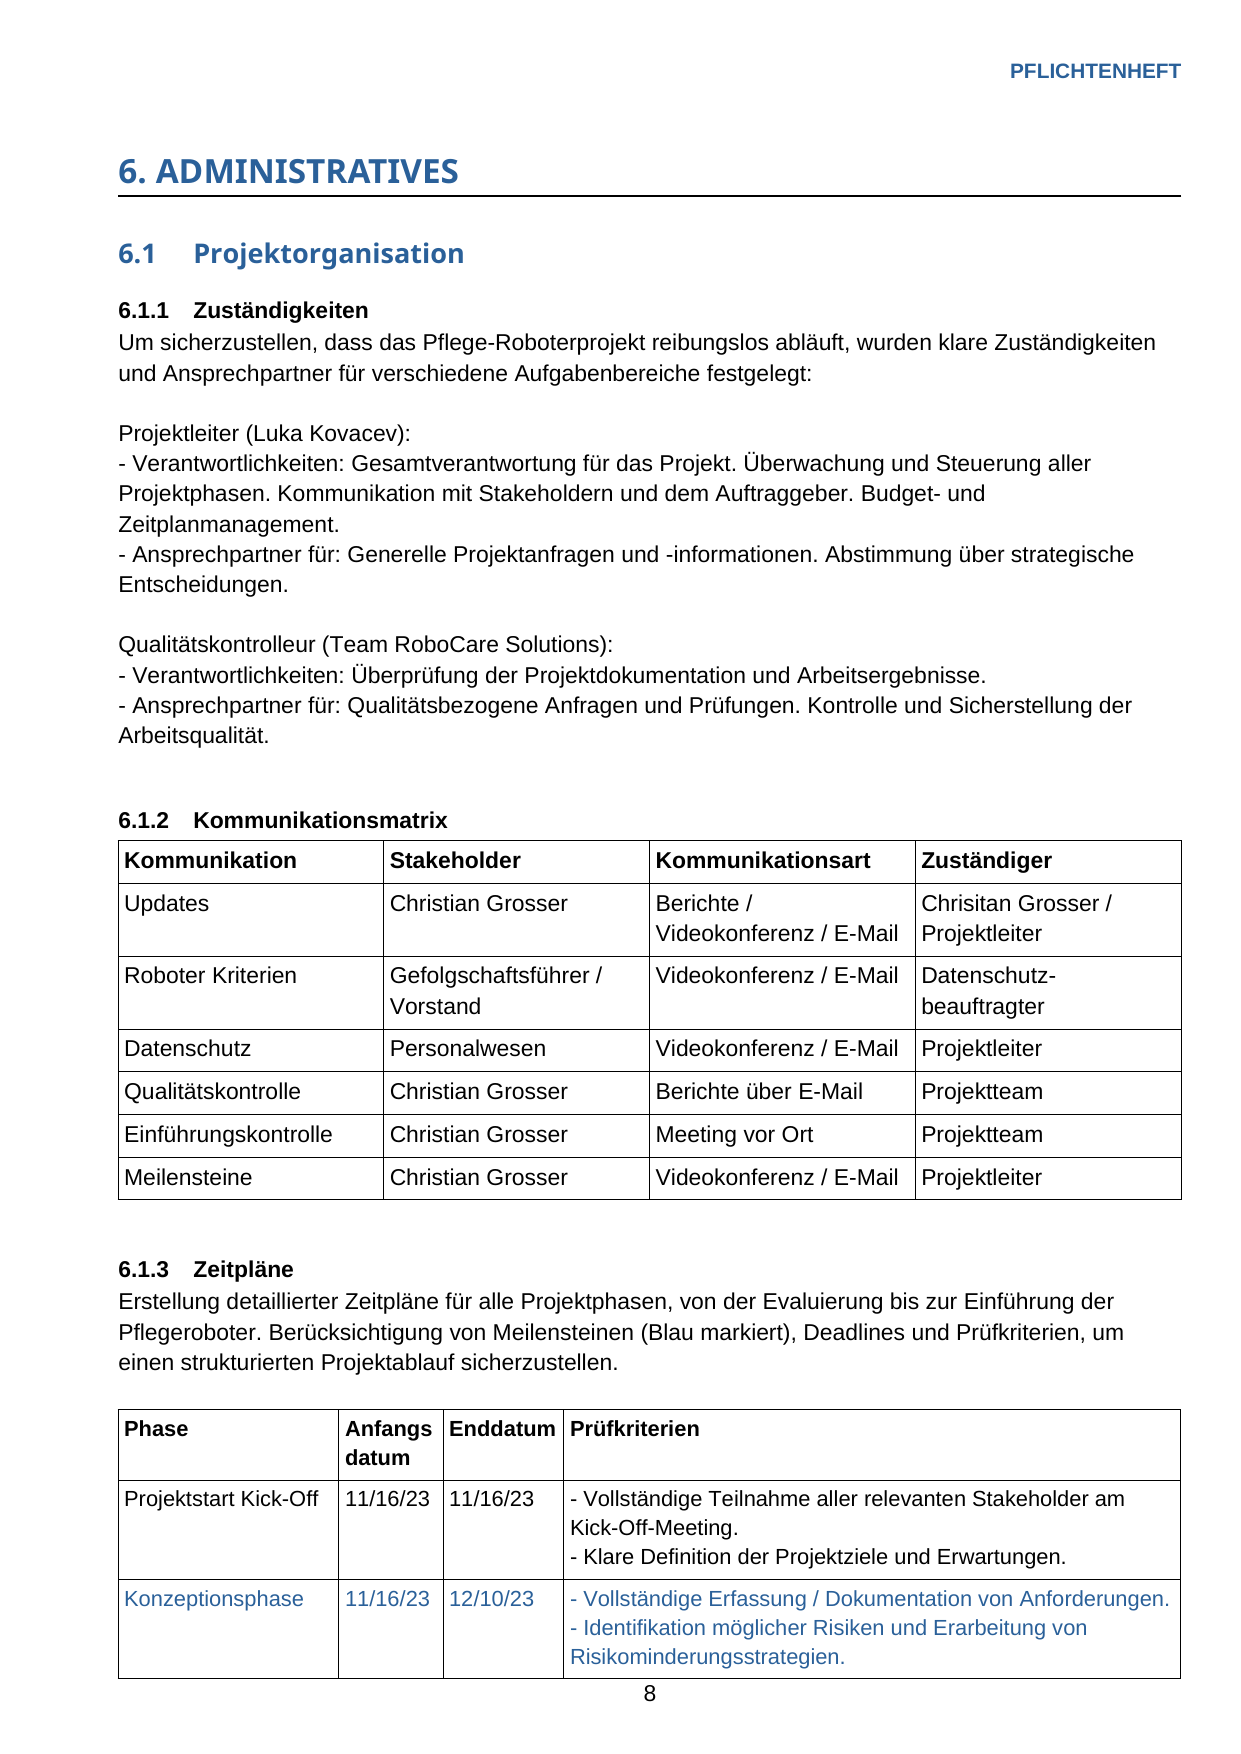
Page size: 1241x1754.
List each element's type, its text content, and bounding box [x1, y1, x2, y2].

table_cell - Vollständige Erfassung / Dokumentation von Anforderungen. - Identifikation möglicher Risiken und Erarbeitung von Risikominderungsstrategien. [564, 1580, 1180, 1678]
text - Verantwortlichkeiten: Gesamtverantwortung für das Projekt. Überwachung und Steuerung aller Projektphasen. Kommunikation mit Stakeholdern und dem Auftraggeber. Budget- und Zeitplanmanagement. [118, 450, 1181, 537]
table_cell Christian Grosser [384, 1072, 649, 1114]
table_cell Datenschutz-beauftragter [916, 957, 1181, 1028]
table_cell 11/16/23 [444, 1481, 563, 1579]
table_cell 12/10/23 [444, 1580, 563, 1678]
table_header Anfangsdatum [339, 1410, 443, 1479]
table_cell Christian Grosser [384, 1115, 649, 1157]
table_header Stakeholder [384, 841, 649, 883]
text - Ansprechpartner für: Qualitätsbezogene Anfragen und Prüfungen. Kontrolle und Sicherstellung der Arbeitsqualität. [118, 692, 1181, 748]
table_header Zuständiger [916, 841, 1181, 883]
table_cell Videokonferenz / E-Mail [650, 957, 915, 1028]
table_cell Videokonferenz / E-Mail [650, 1030, 915, 1071]
table_cell Projektstart Kick-Off [119, 1481, 338, 1579]
table_cell Updates [119, 884, 383, 956]
table_cell - Vollständige Teilnahme aller relevanten Stakeholder am Kick-Off-Meeting. - Klare Definition der Projektziele und Erwartungen. [564, 1481, 1180, 1579]
table_cell Meilensteine [119, 1158, 383, 1199]
table_cell Projektleiter [916, 1158, 1181, 1199]
table_header Enddatum [444, 1410, 563, 1479]
table_cell Berichte / Videokonferenz / E-Mail [650, 884, 915, 956]
table_cell Qualitätskontrolle [119, 1072, 383, 1114]
subtitle Zuständigkeiten [118, 297, 1181, 323]
text Erstellung detaillierter Zeitpläne für alle Projektphasen, von der Evaluierung bis zur Einführung der Pflegeroboter. Berücksichtigung von Meilensteinen (Blau markiert), Deadlines und Prüfkriterien, um einen strukturierten Projektablauf sicherzustellen. [118, 1288, 1181, 1375]
text Qualitätskontrolleur (Team RoboCare Solutions): [118, 631, 1181, 658]
table_cell Einführungskontrolle [119, 1115, 383, 1157]
table_header Prüfkriterien [564, 1410, 1180, 1479]
text Projektleiter (Luka Kovacev): [118, 420, 1181, 446]
table_cell Berichte über E-Mail [650, 1072, 915, 1114]
table_cell Christian Grosser [384, 1158, 649, 1199]
table_cell 11/16/23 [339, 1481, 443, 1579]
table_header Kommunikation [119, 841, 383, 883]
subtitle Administratives [118, 148, 1181, 195]
text - Ansprechpartner für: Generelle Projektanfragen und -informationen. Abstimmung über strategische Entscheidungen. [118, 541, 1181, 597]
table_header Phase [119, 1410, 338, 1479]
text - Verantwortlichkeiten: Überprüfung der Projektdokumentation und Arbeitsergebnisse. [118, 662, 1181, 688]
table_cell Projektleiter [916, 1030, 1181, 1071]
table_cell Roboter Kriterien [119, 957, 383, 1028]
table_cell Personalwesen [384, 1030, 649, 1071]
subtitle Kommunikationsmatrix [118, 807, 1181, 834]
table_cell Projektteam [916, 1072, 1181, 1114]
subtitle Projektorganisation [118, 235, 1181, 272]
table_cell Christian Grosser [384, 884, 649, 956]
table_cell Meeting vor Ort [650, 1115, 915, 1157]
table_cell Gefolgschaftsführer / Vorstand [384, 957, 649, 1028]
table_header Kommunikationsart [650, 841, 915, 883]
table_cell Konzeptionsphase [119, 1580, 338, 1678]
table_cell Videokonferenz / E-Mail [650, 1158, 915, 1199]
text Um sicherzustellen, dass das Pflege-Roboterprojekt reibungslos abläuft, wurden klare Zuständigkeiten und Ansprechpartner für verschiedene Aufgabenbereiche festgelegt: [118, 329, 1181, 386]
table_cell Datenschutz [119, 1030, 383, 1071]
subtitle Zeitpläne [118, 1256, 1181, 1282]
table_cell Projektteam [916, 1115, 1181, 1157]
table_cell Chrisitan Grosser / Projektleiter [916, 884, 1181, 956]
table_cell 11/16/23 [339, 1580, 443, 1678]
